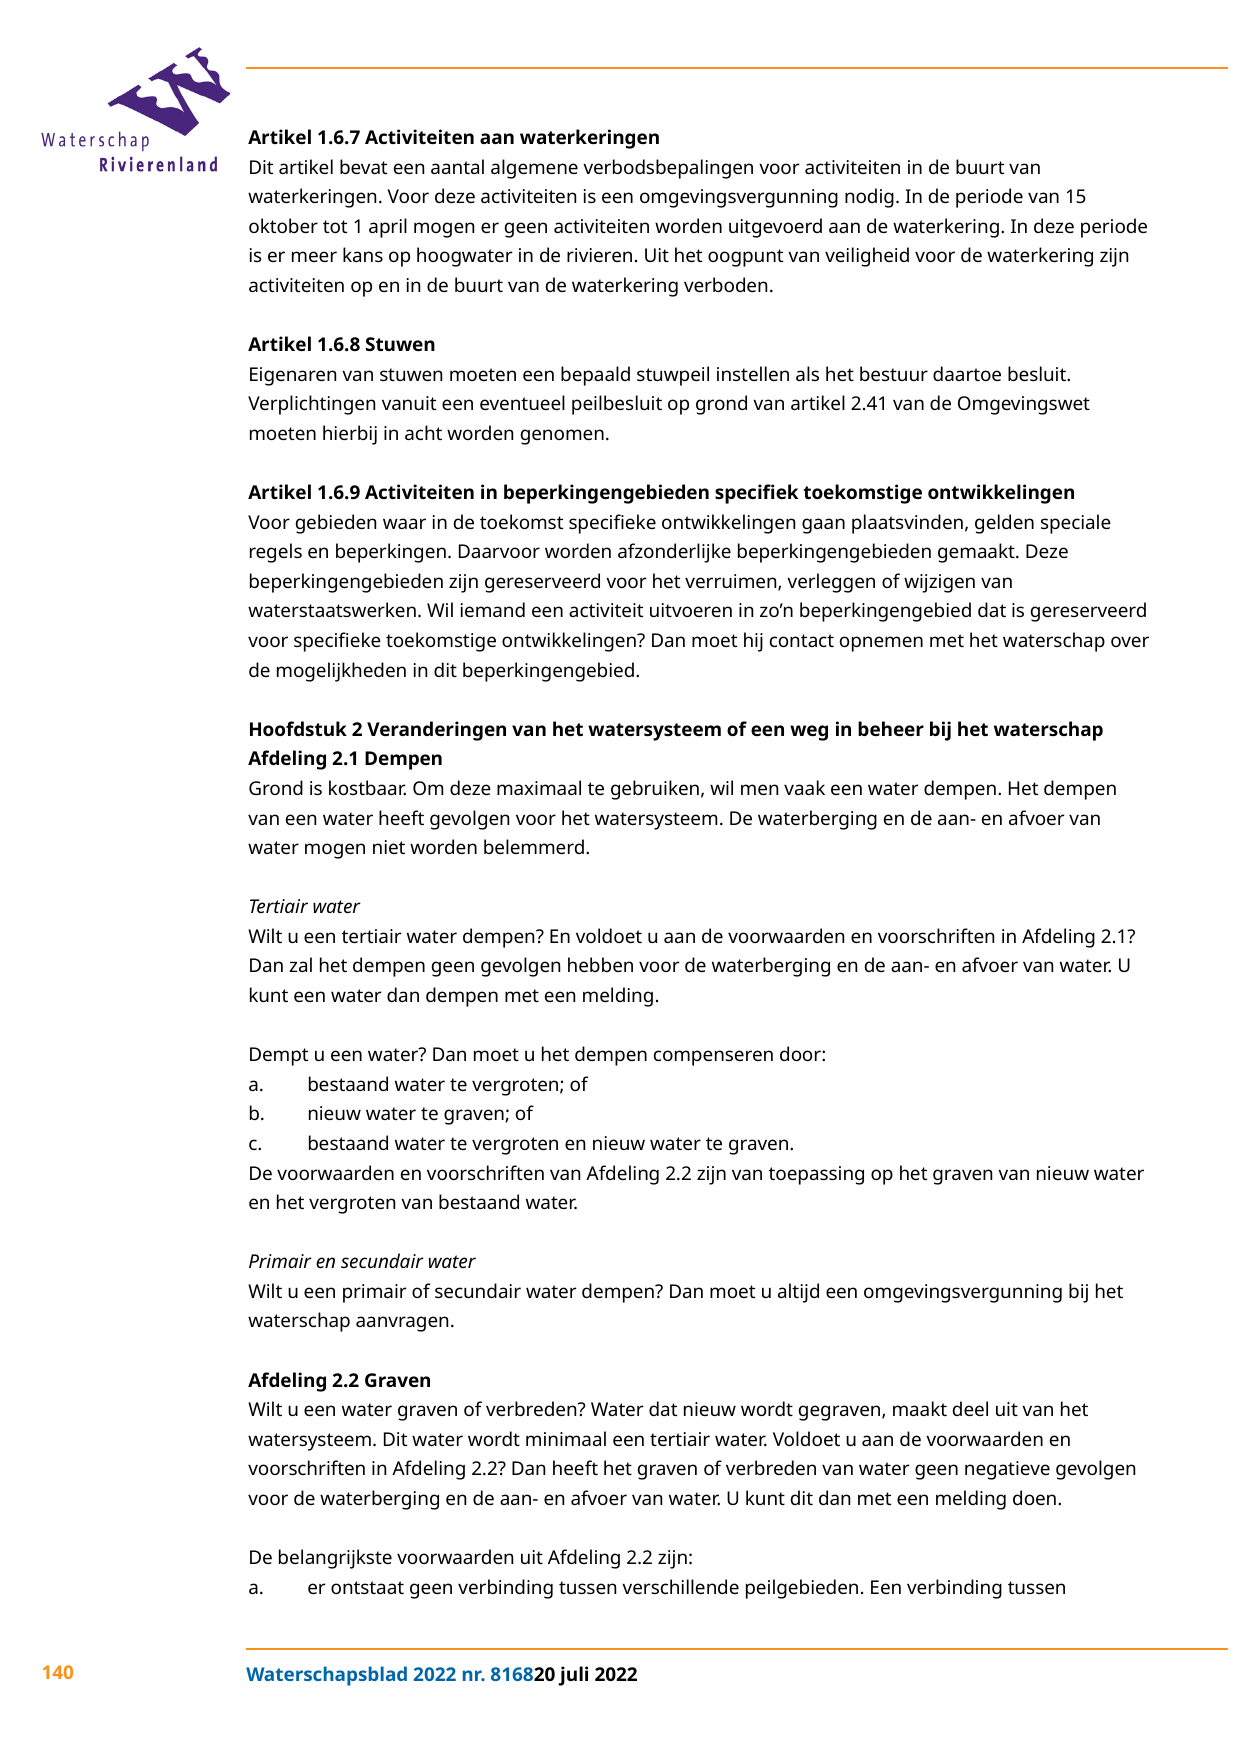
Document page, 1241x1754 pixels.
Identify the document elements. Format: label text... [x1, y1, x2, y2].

text Dit artikel bevat een aantal algemene verbodsbepalingen voor activiteiten in de buurt van waterkeringen. Voor deze activiteiten is een omgevingsvergunning nodig. In de periode van 15 oktober tot 1 april mogen er geen activiteiten worden uitgevoerd aan de waterkering. In deze periode is er meer kans op hoogwater in de rivieren. Uit het oogpunt van veiligheid voor de waterkering zijn activiteiten op en in de buurt van de waterkering verboden. [248, 154, 1152, 298]
text Afdeling 2.2 Graven [248, 1367, 1152, 1393]
text De belangrijkste voorwaarden uit Afdeling 2.2 zijn: [248, 1544, 1152, 1570]
text Eigenaren van stuwen moeten een bepaald stuwpeil instellen als het bestuur daartoe besluit. Verplichtingen vanuit een eventueel peilbesluit op grond van artikel 2.41 van de Omgevingswet moeten hierbij in acht worden genomen. [248, 361, 1152, 446]
list er ontstaat geen verbinding tussen verschillende peilgebieden. Een verbinding tussen [248, 1574, 1152, 1600]
text Tertiair water [248, 893, 1152, 919]
list nieuw water te graven; of [248, 1101, 1152, 1126]
picture [41, 47, 231, 172]
text Wilt u een tertiair water dempen? En voldoet u aan de voorwaarden en voorschriften in Afdeling 2.1? Dan zal het dempen geen gevolgen hebben voor de waterberging en de aan- en afvoer van water. U kunt een water dan dempen met een melding. [248, 923, 1152, 1008]
text Primair en secundair water [248, 1248, 1152, 1274]
text Grond is kostbaar. Om deze maximaal te gebruiken, wil men vaak een water dempen. Het dempen van een water heeft gevolgen voor het watersysteem. De waterberging en de aan- en afvoer van water mogen niet worden belemmerd. [248, 775, 1152, 860]
text Afdeling 2.1 Dempen [248, 746, 1152, 771]
text Hoofdstuk 2 Veranderingen van het watersysteem of een weg in beheer bij het waterschap [248, 716, 1152, 742]
text Dempt u een water? Dan moet u het dempen compenseren door: [248, 1041, 1152, 1067]
text Artikel 1.6.8 Stuwen [248, 331, 1152, 357]
list bestaand water te vergroten; of [248, 1071, 1152, 1097]
text Artikel 1.6.7 Activiteiten aan waterkeringen [248, 124, 1152, 150]
text Artikel 1.6.9 Activiteiten in beperkingengebieden specifiek toekomstige ontwikkelingen [248, 479, 1152, 505]
text Wilt u een primair of secundair water dempen? Dan moet u altijd een omgevingsvergunning bij het waterschap aanvragen. [248, 1278, 1152, 1333]
text Voor gebieden waar in de toekomst specifieke ontwikkelingen gaan plaatsvinden, gelden speciale regels en beperkingen. Daarvoor worden afzonderlijke beperkingengebieden gemaakt. Deze beperkingengebieden zijn gereserveerd voor het verruimen, verleggen of wijzigen van waterstaatswerken. Wil iemand een activiteit uitvoeren in zo’n beperkingengebied dat is gereserveerd voor specifieke toekomstige ontwikkelingen? Dan moet hij contact opnemen met het waterschap over de mogelijkheden in dit beperkingengebied. [248, 509, 1152, 683]
text Wilt u een water graven of verbreden? Water dat nieuw wordt gegraven, maakt deel uit van het watersysteem. Dit water wordt minimaal een tertiair water. Voldoet u aan de voorwaarden en voorschriften in Afdeling 2.2? Dan heeft het graven of verbreden van water geen negatieve gevolgen voor de waterberging en de aan- en afvoer van water. U kunt dit dan met een melding doen. [248, 1396, 1152, 1511]
list bestaand water te vergroten en nieuw water te graven. [248, 1130, 1152, 1156]
text De voorwaarden en voorschriften van Afdeling 2.2 zijn van toepassing op het graven van nieuw water en het vergroten van bestaand water. [248, 1160, 1152, 1215]
